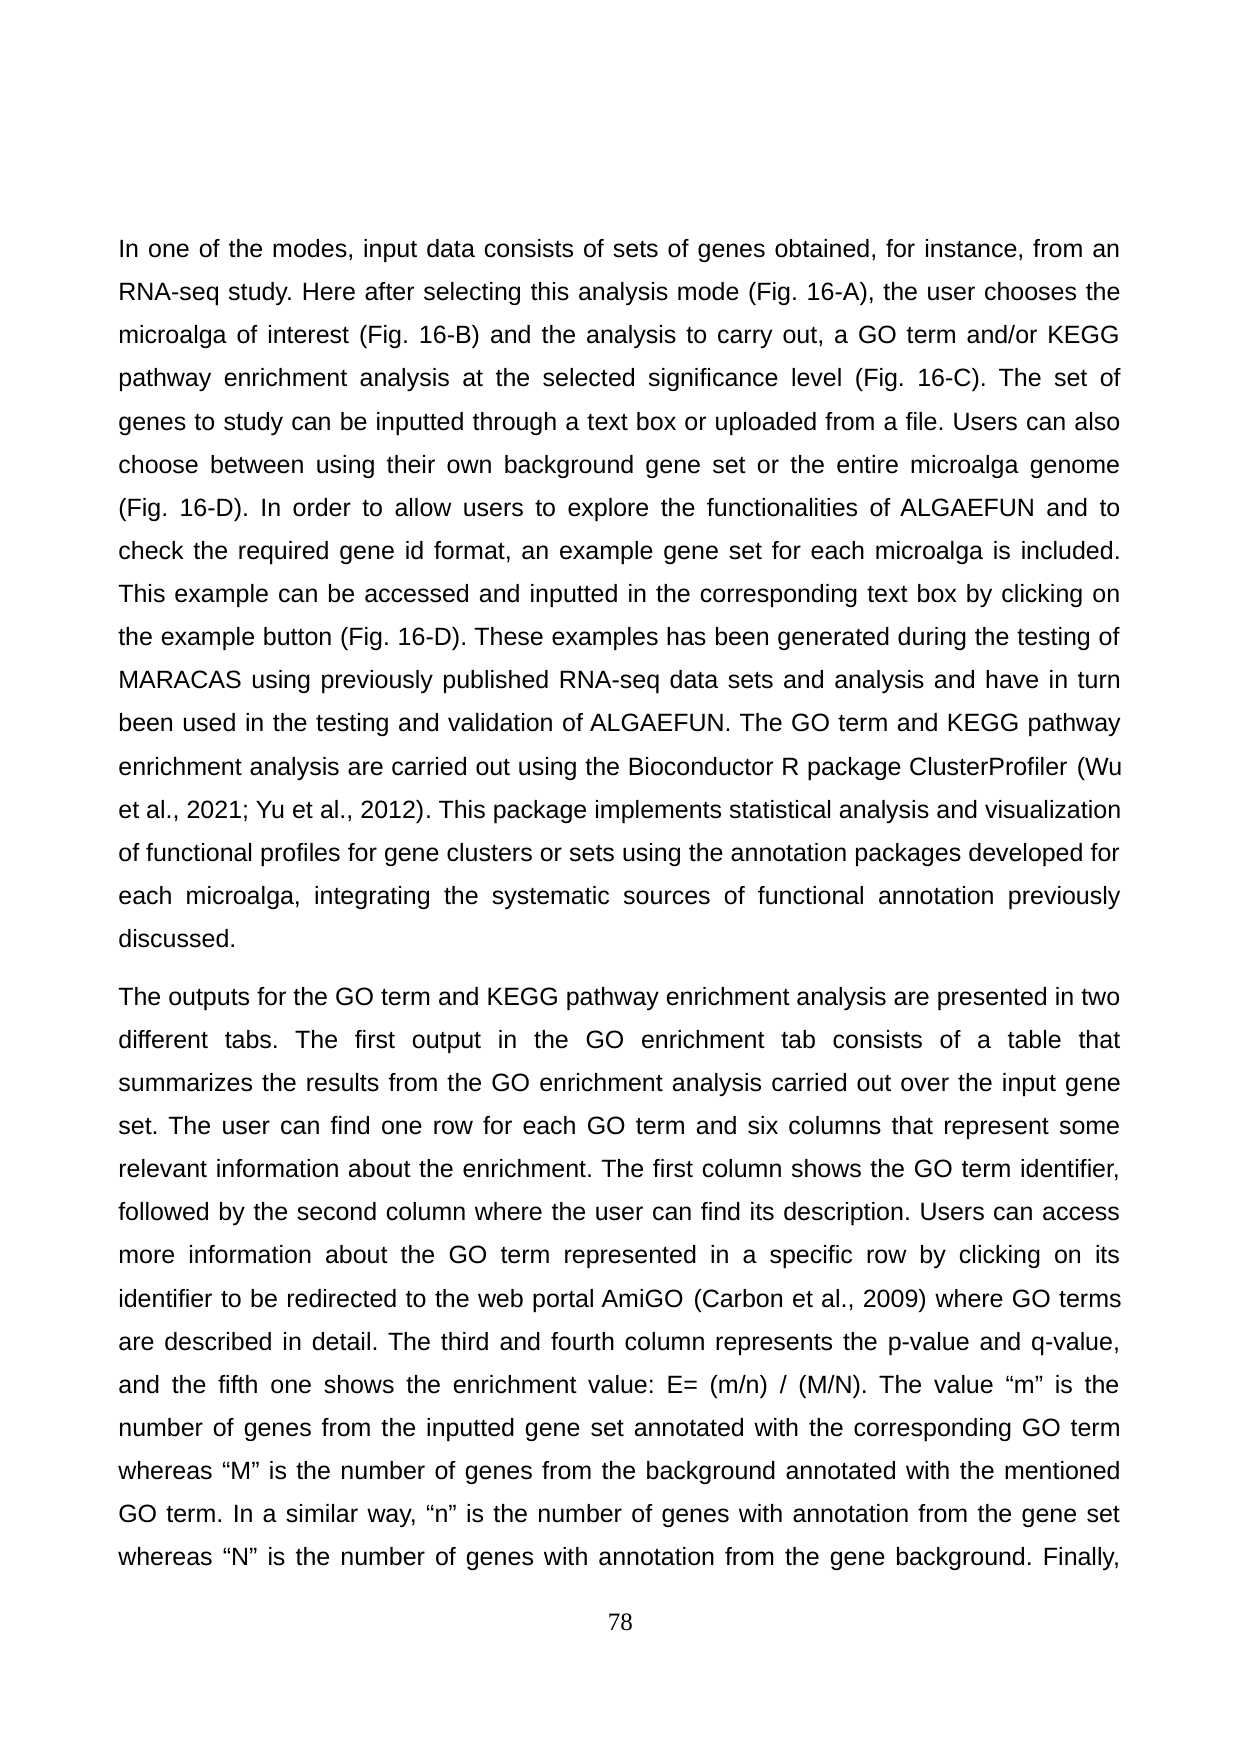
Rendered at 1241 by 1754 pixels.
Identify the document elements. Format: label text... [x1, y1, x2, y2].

text In one of the modes, input data consists of sets of genes obtained, for instance, from an RNA-seq study. Here after selecting this analysis mode (Fig. 16-A), the user chooses the microalga of interest (Fig. 16-B) and the analysis to carry out, a GO term and/or KEGG pathway enrichment analysis at the selected significance level (Fig. 16-C). The set of genes to study can be inputted through a text box or uploaded from a file. Users can also choose between using their own background gene set or the entire microalga genome (Fig. 16-D). In order to allow users to explore the functionalities of ALGAEFUN and to check the required gene id format, an example gene set for each microalga is included. This example can be accessed and inputted in the corresponding text box by clicking on the example button (Fig. 16-D). These examples has been generated during the testing of MARACAS using previously published RNA-seq data sets and analysis and have in turn been used in the testing and validation of ALGAEFUN. The GO term and KEGG pathway enrichment analysis are carried out using the Bioconductor R package ClusterProfiler (Wu et al., 2021; Yu et al., 2012)⁠. This package implements statistical analysis and visualization of functional profiles for gene clusters or sets using the annotation packages developed for each microalga, integrating the systematic sources of functional annotation previously discussed. [118, 234, 1122, 953]
text The outputs for the GO term and KEGG pathway enrichment analysis are presented in two different tabs. The first output in the GO enrichment tab consists of a table that summarizes the results from the GO enrichment analysis carried out over the input gene set. The user can find one row for each GO term and six columns that represent some relevant information about the enrichment. The first column shows the GO term identifier, followed by the second column where the user can find its description. Users can access more information about the GO term represented in a specific row by clicking on its identifier to be redirected to the web portal AmiGO (Carbon et al., 2009)⁠ where GO terms are described in detail. The third and fourth column represents the p-value and q-value, and the fifth one shows the enrichment value: E= (m/n) / (M/N). The value “m” is the number of genes from the inputted gene set annotated with the corresponding GO term whereas “M” is the number of genes from the background annotated with the mentioned GO term. In a similar way, “n” is the number of genes with annotation from the gene set whereas “N” is the number of genes with annotation from the gene background. Finally, [118, 982, 1122, 1571]
